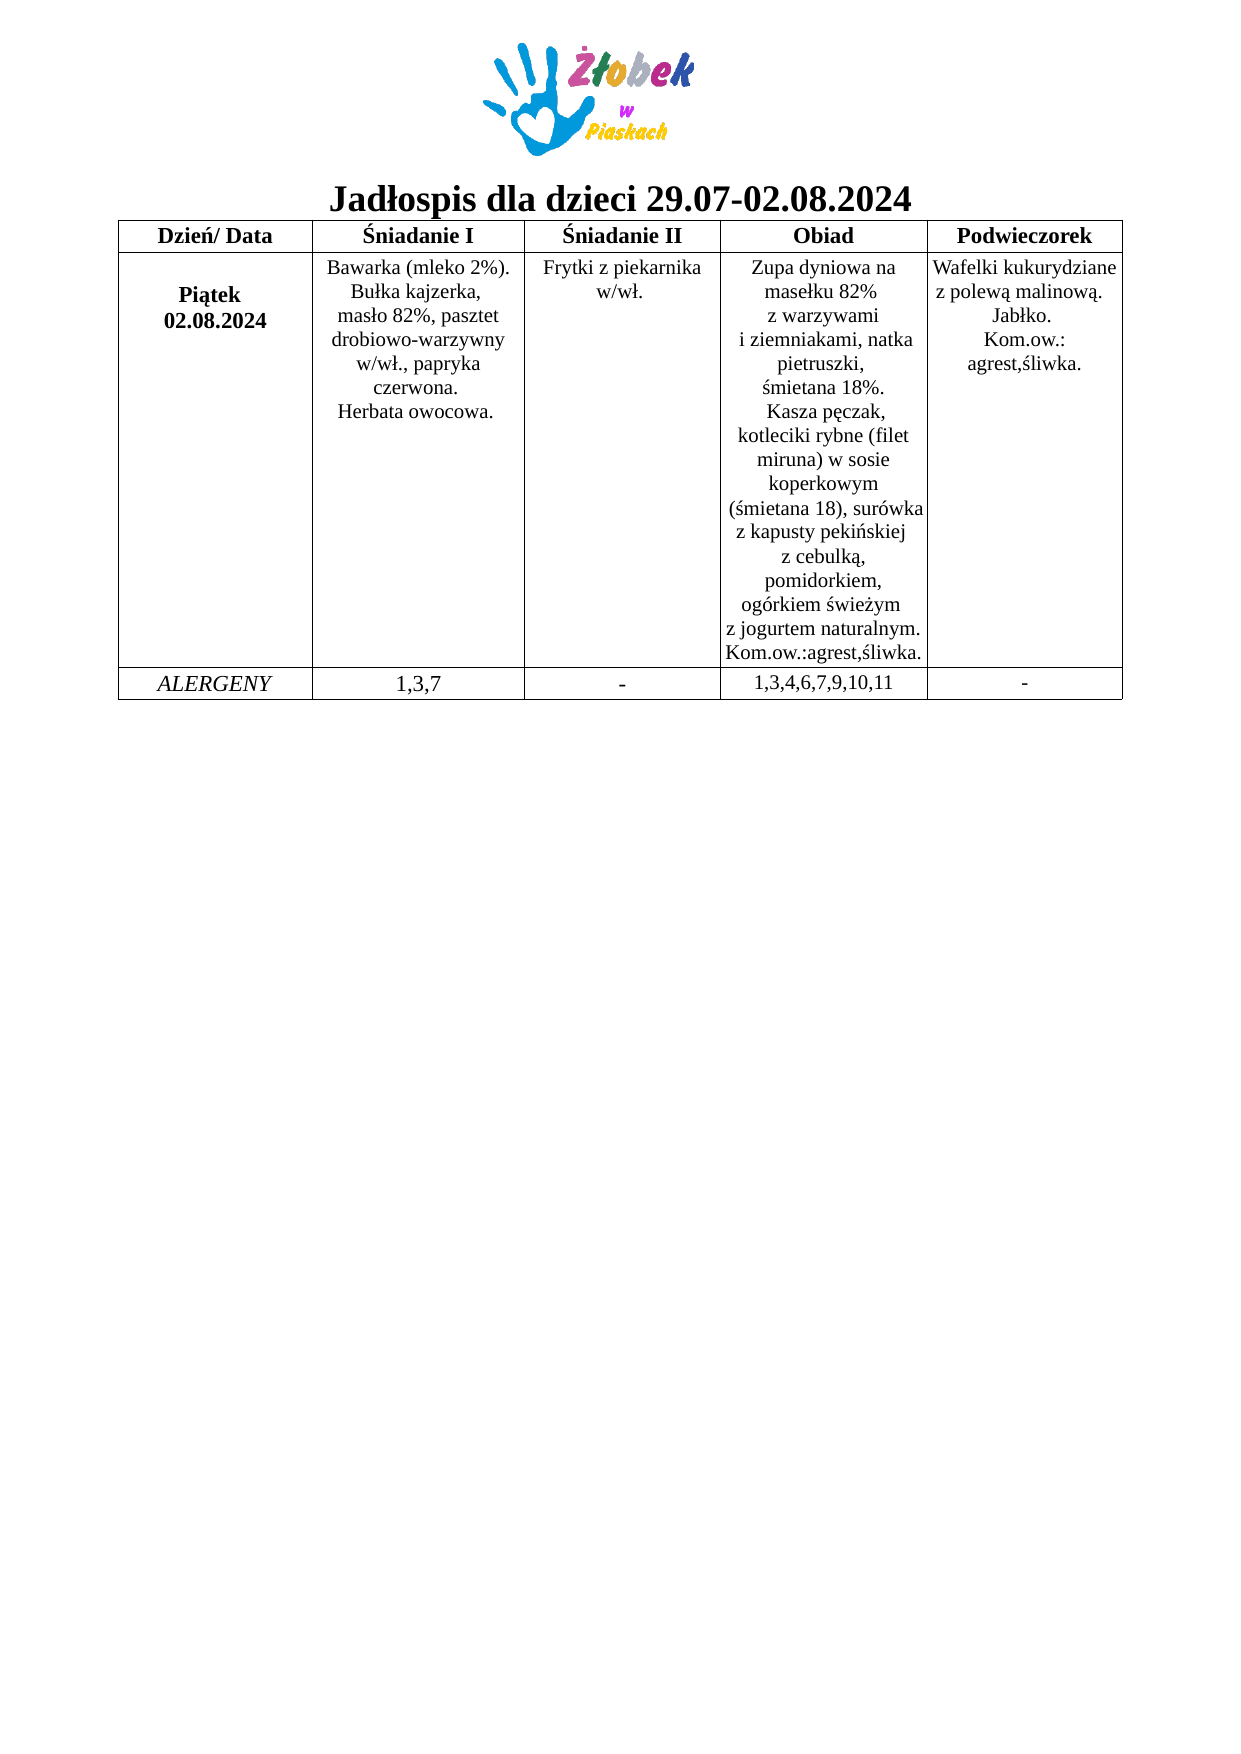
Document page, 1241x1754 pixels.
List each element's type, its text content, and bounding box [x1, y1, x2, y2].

table_header Podwieczorek [928, 221, 1122, 252]
table_header Dzień/ Data [119, 221, 312, 252]
picture [518, 108, 554, 143]
table_cell Zupa dyniowa na masełku 82% z warzywami i ziemniakami, natka pietruszki, śmietana 18%. Kasza pęczak, kotleciki rybne (filet miruna) w sosie koperkowym (śmietana 18), surówka z kapusty pekińskiej z cebulką, pomidorkiem, ogórkiem świeżym z jogurtem naturalnym. Kom.ow.:agrest,śliwka. [721, 253, 927, 667]
table_header Śniadanie II [525, 221, 720, 252]
table_header Śniadanie I [313, 221, 524, 252]
picture [483, 43, 694, 156]
table_cell 1,3,4,6,7,9,10,11 [721, 668, 927, 699]
table_cell Piątek 02.08.2024 [119, 253, 312, 667]
table_cell Wafelki kukurydziane z polewą malinową. Jabłko. Kom.ow.: agrest,śliwka. [928, 253, 1122, 667]
text Jadłospis dla dzieci 29.07-02.08.2024 [118, 176, 1122, 219]
table_cell ALERGENY [119, 668, 312, 699]
table_cell - [928, 668, 1122, 699]
table_cell - [525, 668, 720, 699]
table_cell Bawarka (mleko 2%). Bułka kajzerka, masło 82%, pasztet drobiowo-warzywny w/wł., papryka czerwona. Herbata owocowa. [313, 253, 524, 667]
table_cell 1,3,7 [313, 668, 524, 699]
table_header Obiad [721, 221, 927, 252]
table_cell Frytki z piekarnika w/wł. [525, 253, 720, 667]
